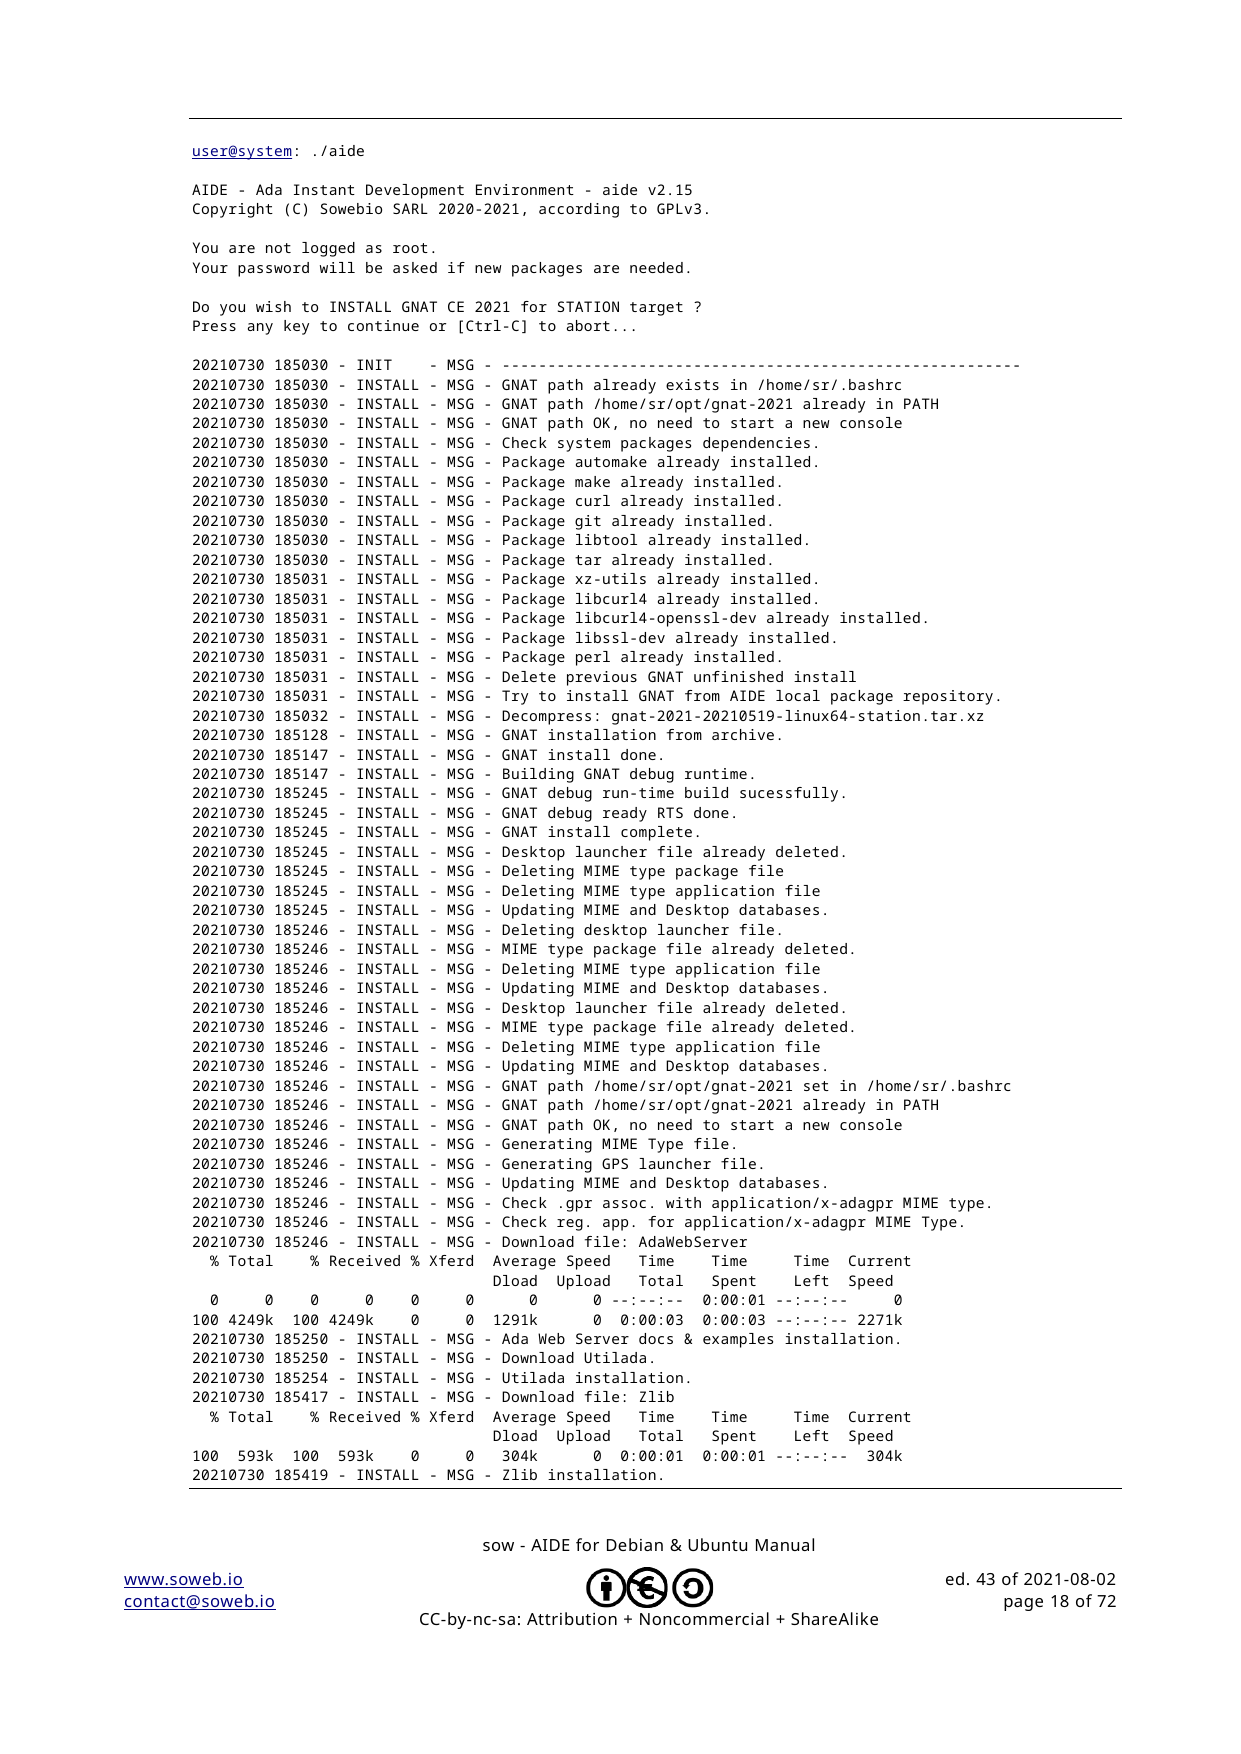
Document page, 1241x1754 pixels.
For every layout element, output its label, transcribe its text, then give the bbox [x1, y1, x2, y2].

list 20210730 185246 - INSTALL - MSG - MIME type package file already deleted. [189, 936, 1122, 956]
list 20210730 185246 - INSTALL - MSG - Deleting desktop launcher file. [189, 917, 1122, 936]
list 20210730 185245 - INSTALL - MSG - GNAT install complete. [189, 819, 1122, 839]
list 20210730 185246 - INSTALL - MSG - Generating MIME Type file. [189, 1131, 1122, 1151]
picture [672, 1567, 714, 1608]
list 20210730 185147 - INSTALL - MSG - Building GNAT debug runtime. [189, 761, 1122, 780]
list 20210730 185246 - INSTALL - MSG - GNAT path /home/sr/opt/gnat-2021 already in PATH [189, 1092, 1122, 1112]
list 20210730 185030 - INSTALL - MSG - Package make already installed. [189, 469, 1122, 488]
list 20210730 185030 - INSTALL - MSG - Package git already installed. [189, 508, 1122, 527]
list 20210730 185030 - INIT - MSG - --------------------------------------------------------- [189, 352, 1122, 371]
list 20210730 185245 - INSTALL - MSG - GNAT debug run-time build sucessfully. [189, 780, 1122, 800]
list 20210730 185246 - INSTALL - MSG - Check reg. app. for application/x-adagpr MIME Type. [189, 1209, 1122, 1228]
list 20210730 185246 - INSTALL - MSG - MIME type package file already deleted. [189, 1014, 1122, 1034]
list Your password will be asked if new packages are needed. [189, 254, 1122, 277]
list 20210730 185128 - INSTALL - MSG - GNAT installation from archive. [189, 722, 1122, 741]
list 20210730 185031 - INSTALL - MSG - Package xz-utils already installed. [189, 566, 1122, 586]
list 20210730 185250 - INSTALL - MSG - Ada Web Server docs & examples installation. [189, 1326, 1122, 1345]
list 20210730 185031 - INSTALL - MSG - Try to install GNAT from AIDE local package repository. [189, 683, 1122, 702]
list 20210730 185246 - INSTALL - MSG - Deleting MIME type application file [189, 956, 1122, 975]
list 20210730 185246 - INSTALL - MSG - GNAT path /home/sr/opt/gnat-2021 set in /home/sr/.bashrc [189, 1073, 1122, 1092]
list 20210730 185030 - INSTALL - MSG - GNAT path already exists in /home/sr/.bashrc [189, 371, 1122, 391]
list 100 593k 100 593k 0 0 304k 0 0:00:01 0:00:01 --:--:-- 304k [189, 1443, 1122, 1462]
picture [585, 1567, 668, 1608]
list 20210730 185031 - INSTALL - MSG - Package perl already installed. [189, 644, 1122, 663]
list 20210730 185030 - INSTALL - MSG - GNAT path /home/sr/opt/gnat-2021 already in PATH [189, 391, 1122, 410]
list 20210730 185030 - INSTALL - MSG - Package automake already installed. [189, 449, 1122, 469]
list 20210730 185245 - INSTALL - MSG - Updating MIME and Desktop databases. [189, 897, 1122, 917]
list 20210730 185032 - INSTALL - MSG - Decompress: gnat-2021-20210519-linux64-station.tar.xz [189, 702, 1122, 722]
list 20210730 185031 - INSTALL - MSG - Package libssl-dev already installed. [189, 624, 1122, 644]
list user@system: ./aide AIDE - Ada Instant Development Environment - aide v2.15 [189, 119, 1122, 196]
list 20210730 185245 - INSTALL - MSG - Deleting MIME type package file [189, 858, 1122, 878]
list 20210730 185030 - INSTALL - MSG - GNAT path OK, no need to start a new console [189, 410, 1122, 430]
list 100 4249k 100 4249k 0 0 1291k 0 0:00:03 0:00:03 --:--:-- 2271k [189, 1306, 1122, 1326]
list % Total % Received % Xferd Average Speed Time Time Time Current [189, 1248, 1122, 1267]
list 20210730 185246 - INSTALL - MSG - Updating MIME and Desktop databases. [189, 1170, 1122, 1189]
list 20210730 185245 - INSTALL - MSG - Deleting MIME type application file [189, 878, 1122, 897]
list 20210730 185030 - INSTALL - MSG - Check system packages dependencies. [189, 430, 1122, 449]
list 20210730 185031 - INSTALL - MSG - Package libcurl4-openssl-dev already installed. [189, 605, 1122, 624]
list 20210730 185246 - INSTALL - MSG - GNAT path OK, no need to start a new console [189, 1112, 1122, 1131]
list 20210730 185246 - INSTALL - MSG - Download file: AdaWebServer [189, 1228, 1122, 1248]
list 20210730 185246 - INSTALL - MSG - Deleting MIME type application file [189, 1034, 1122, 1053]
list 20210730 185246 - INSTALL - MSG - Updating MIME and Desktop databases. [189, 975, 1122, 995]
list Copyright (C) Sowebio SARL 2020-2021, according to GPLv3. [189, 196, 1122, 218]
list 20210730 185030 - INSTALL - MSG - Package libtool already installed. [189, 527, 1122, 547]
list 20210730 185245 - INSTALL - MSG - Desktop launcher file already deleted. [189, 839, 1122, 858]
list 20210730 185250 - INSTALL - MSG - Download Utilada. [189, 1345, 1122, 1365]
list Press any key to continue or [Ctrl-C] to abort... [189, 313, 1122, 335]
list 20210730 185419 - INSTALL - MSG - Zlib installation. [189, 1462, 1122, 1488]
list 20210730 185246 - INSTALL - MSG - Desktop launcher file already deleted. [189, 995, 1122, 1014]
list 20210730 185246 - INSTALL - MSG - Generating GPS launcher file. [189, 1151, 1122, 1170]
list You are not logged as root. [189, 235, 1122, 254]
list 20210730 185031 - INSTALL - MSG - Package libcurl4 already installed. [189, 586, 1122, 605]
list 20210730 185245 - INSTALL - MSG - GNAT debug ready RTS done. [189, 800, 1122, 819]
list 0 0 0 0 0 0 0 0 --:--:-- 0:00:01 --:--:-- 0 [189, 1287, 1122, 1306]
list 20210730 185254 - INSTALL - MSG - Utilada installation. [189, 1365, 1122, 1384]
list 20210730 185246 - INSTALL - MSG - Updating MIME and Desktop databases. [189, 1053, 1122, 1073]
list Do you wish to INSTALL GNAT CE 2021 for STATION target ? [189, 293, 1122, 313]
list % Total % Received % Xferd Average Speed Time Time Time Current [189, 1404, 1122, 1423]
list 20210730 185031 - INSTALL - MSG - Delete previous GNAT unfinished install [189, 663, 1122, 683]
list Dload Upload Total Spent Left Speed [189, 1267, 1122, 1287]
list 20210730 185147 - INSTALL - MSG - GNAT install done. [189, 741, 1122, 761]
list 20210730 185417 - INSTALL - MSG - Download file: Zlib [189, 1384, 1122, 1404]
list 20210730 185030 - INSTALL - MSG - Package tar already installed. [189, 547, 1122, 566]
list Dload Upload Total Spent Left Speed [189, 1423, 1122, 1443]
list 20210730 185246 - INSTALL - MSG - Check .gpr assoc. with application/x-adagpr MIME type. [189, 1189, 1122, 1209]
list 20210730 185030 - INSTALL - MSG - Package curl already installed. [189, 488, 1122, 508]
